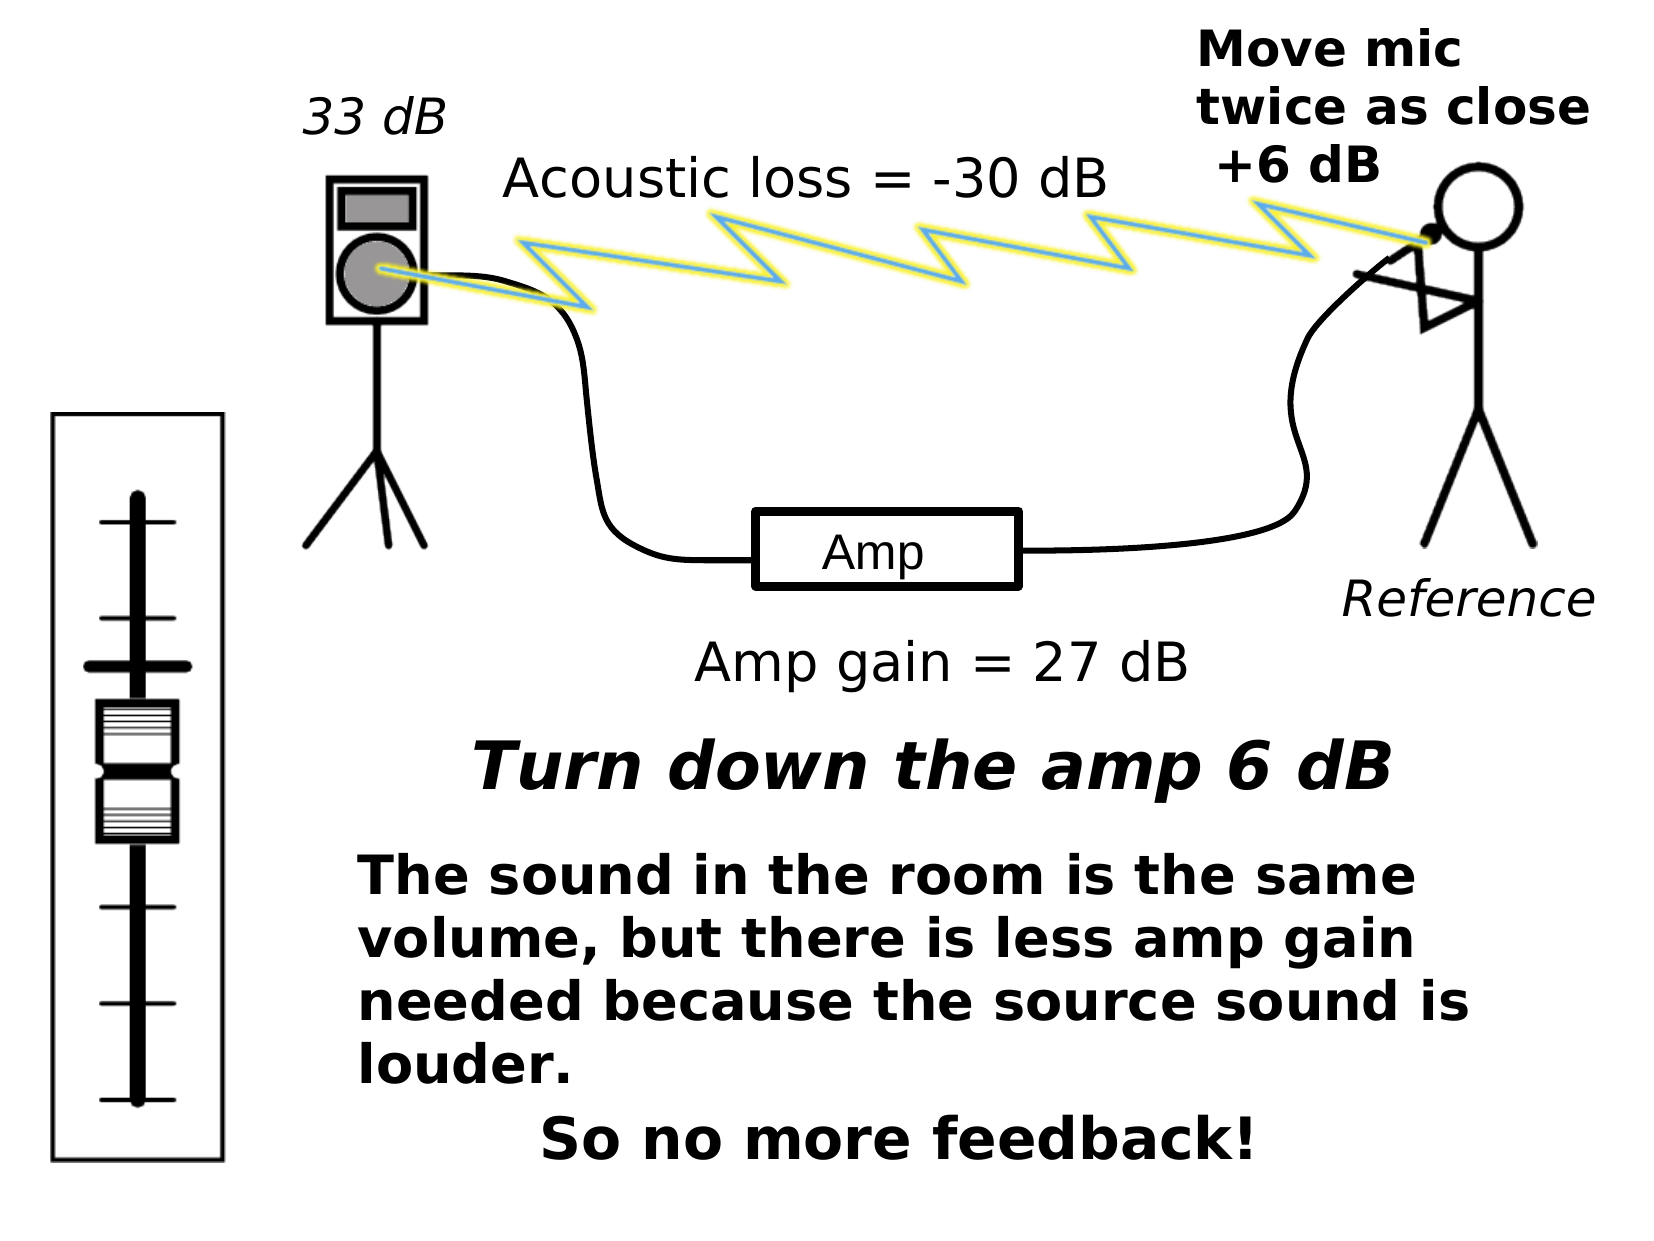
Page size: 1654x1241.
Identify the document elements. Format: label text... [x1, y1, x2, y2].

text_box Turn down the amp 6 dB [471, 727, 1396, 806]
text_box Acoustic loss = -30 dB [502, 147, 1112, 211]
text_box [755, 511, 1019, 587]
picture [50, 412, 226, 1163]
text_box Reference [1341, 569, 1597, 629]
text_box Amp gain = 27 dB [694, 631, 1192, 695]
text_box Move mic twice as close +6 dB [1196, 19, 1611, 195]
text_box So no more feedback! [539, 1105, 1260, 1174]
text_box The sound in the room is the same volume, but there is less amp gain needed because the source sound is louder. [357, 836, 1566, 1103]
text_box Amp [821, 521, 925, 584]
picture [300, 173, 1538, 553]
text_box 33 dB [302, 88, 449, 147]
